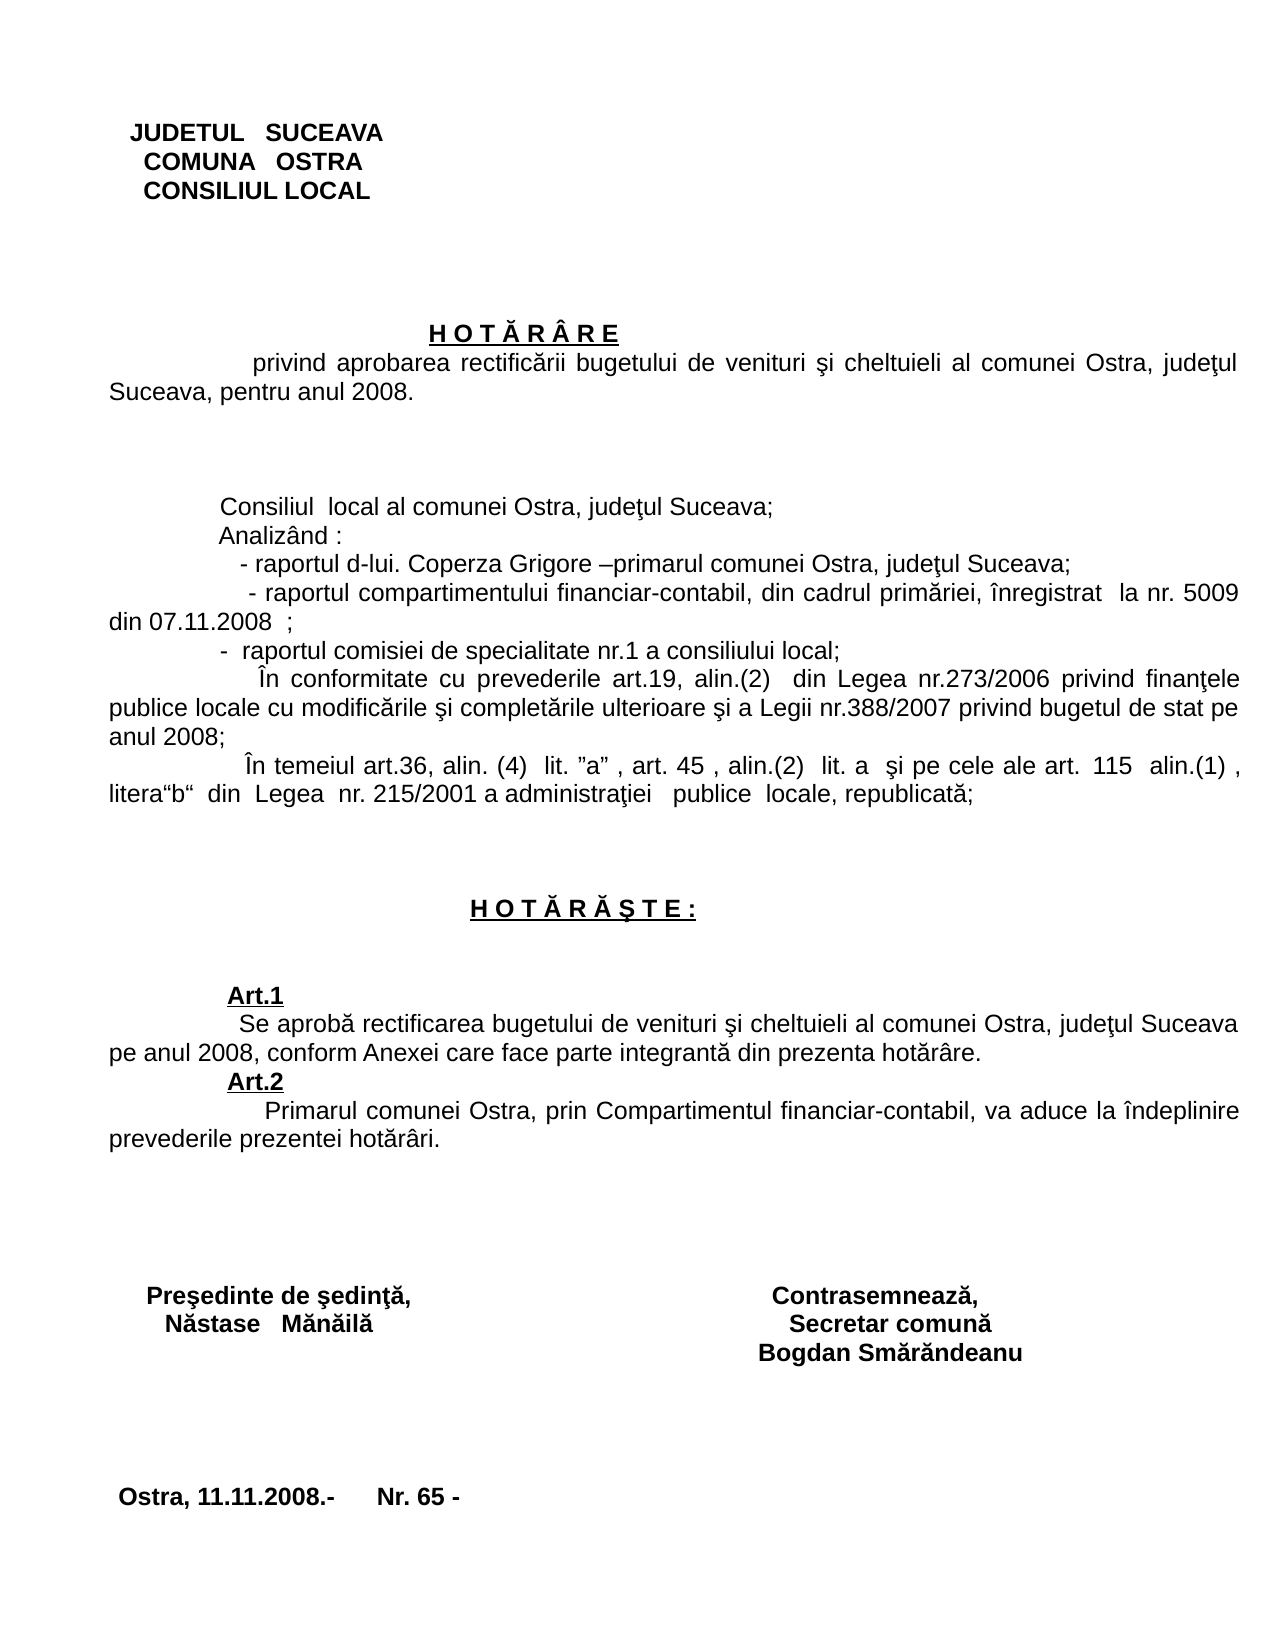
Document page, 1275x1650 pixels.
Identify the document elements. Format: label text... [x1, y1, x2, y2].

text H O T Ă R Ă Ş T E : [109, 894, 1241, 923]
text Năstase Mănăilă Secretar comună [118, 1309, 1275, 1338]
text Primarul comunei Ostra, prin Compartimentul financiar-contabil, va aduce la îndeplinire prevederile prezentei hotărâri. [109, 1096, 1241, 1153]
text Preşedinte de şedinţă, Contrasemnează, [118, 1281, 1275, 1309]
text Analizând : [109, 521, 1241, 549]
text Art.1 [109, 981, 1241, 1009]
text Art.2 [109, 1067, 1241, 1096]
subtitle JUDETUL SUCEAVA [109, 118, 1241, 147]
text Bogdan Smărăndeanu [118, 1338, 1275, 1367]
text Consiliul local al comunei Ostra, judeţul Suceava; [109, 492, 1241, 521]
text În temeiul art.36, alin. (4) lit. ”a” , art. 45 , alin.(2) lit. a şi pe cele ale art. 115 alin.(1) , litera“b“ din Legea nr. 215/2001 a administraţiei publice locale, republicată; [109, 751, 1241, 808]
subtitle COMUNA OSTRA [109, 147, 1241, 176]
text Ostra, 11.11.2008.- Nr. 65 - [118, 1482, 1275, 1511]
text - raportul compartimentului financiar-contabil, din cadrul primăriei, înregistrat la nr. 5009 din 07.11.2008 ; [109, 578, 1241, 636]
text CONSILIUL LOCAL [74, 176, 1241, 204]
text - raportul comisiei de specialitate nr.1 a consiliului local; [109, 636, 1241, 664]
text Se aprobă rectificarea bugetului de venituri şi cheltuieli al comunei Ostra, judeţul Suceava pe anul 2008, conform Anexei care face parte integrantă din prezenta hotărâre. [109, 1009, 1241, 1067]
text privind aprobarea rectificării bugetului de venituri şi cheltuieli al comunei Ostra, judeţul Suceava, pentru anul 2008. [50, 348, 1241, 406]
text În conformitate cu prevederile art.19, alin.(2) din Legea nr.273/2006 privind finanţele publice locale cu modificările şi completările ulterioare şi a Legii nr.388/2007 privind bugetul de stat pe anul 2008; [109, 664, 1241, 751]
text H O T Ă R Â R E [109, 319, 1241, 348]
text - raportul d-lui. Coperza Grigore –primarul comunei Ostra, judeţul Suceava; [109, 549, 1241, 578]
